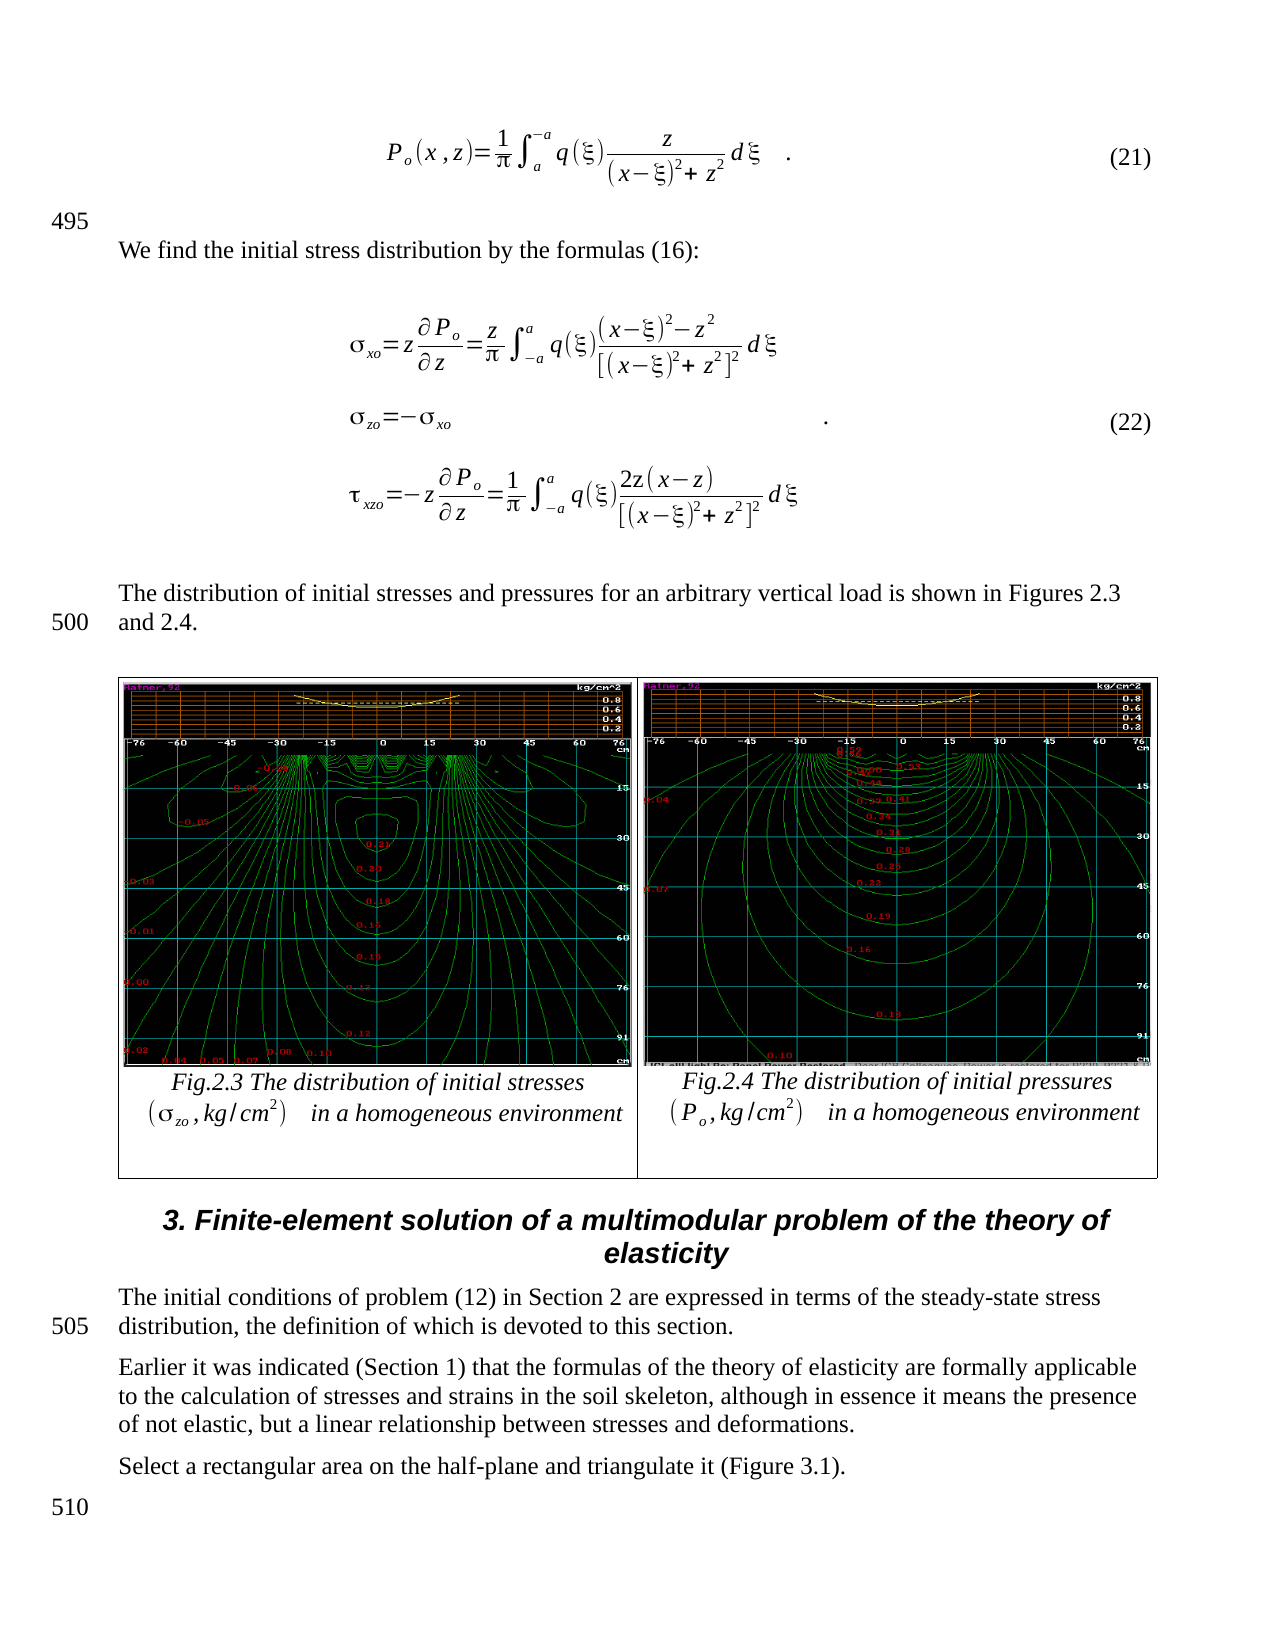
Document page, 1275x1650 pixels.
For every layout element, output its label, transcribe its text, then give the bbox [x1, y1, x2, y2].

text The distribution of initial stresses and pressures for an arbitrary vertical load is shown in Figures 2.3 and 2.4. [118, 578, 1157, 636]
table_header [638, 678, 1157, 1129]
subtitle 3. Finite-element solution of a multimodular problem of the theory of elasticity [118, 1202, 1157, 1269]
table_header (21) [1041, 118, 1157, 206]
table_header . [118, 305, 1041, 549]
text Earlier it was indicated (Section 1) that the formulas of the theory of elasticity are formally applicable to the calculation of stresses and strains in the soil skeleton, although in essence it means the presence of not elastic, but a linear relationship between stresses and deformations. [118, 1352, 1157, 1438]
table_header . [118, 118, 1041, 206]
table_header (22) [1041, 305, 1157, 549]
text We find the initial stress distribution by the formulas (16): [118, 235, 1157, 264]
picture [123, 682, 632, 1067]
table_header [638, 1130, 1157, 1177]
table_header [119, 678, 637, 1177]
text Select a rectangular area on the half-plane and triangulate it (Figure 3.1). [118, 1451, 1157, 1479]
text The initial conditions of problem (12) in Section 2 are expressed in terms of the steady-state stress distribution, the definition of which is devoted to this section. [118, 1282, 1157, 1339]
picture [643, 682, 1152, 1066]
